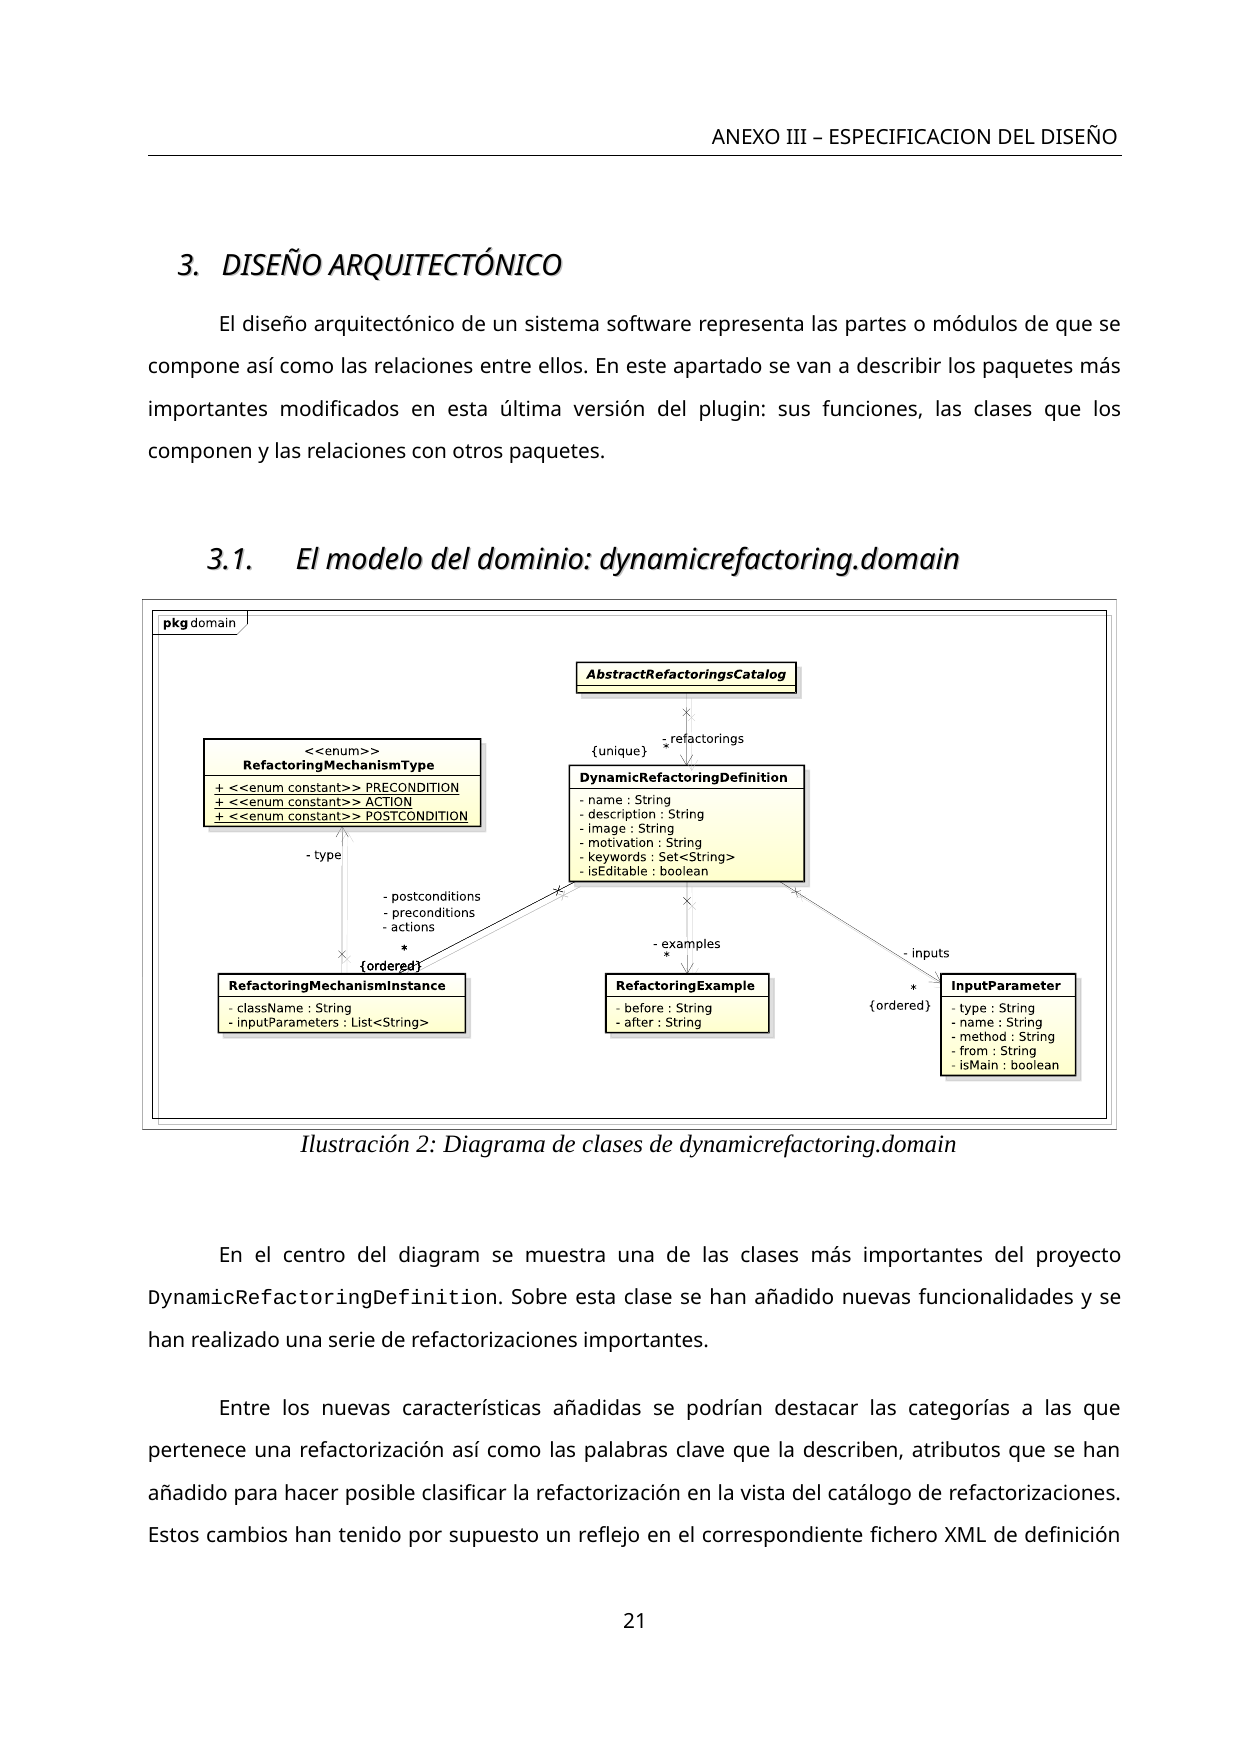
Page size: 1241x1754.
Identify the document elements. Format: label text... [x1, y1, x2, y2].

subtitle El modelo del dominio: dynamicrefactoring.domain [207, 538, 1122, 578]
text Entre los nuevas características añadidas se podrían destacar las categorías a las que pertenece una refactorización así como las palabras clave que la describen, atributos que se han añadido para hacer posible clasificar la refactorización en la vista del catálogo de refactorizaciones. Estos cambios han tenido por supuesto un reflejo en el correspondiente fichero XML de definición [148, 1393, 1122, 1549]
text El diseño arquitectónico de un sistema software representa las partes o módulos de que se compone así como las relaciones entre ellos. En este apartado se van a describir los paquetes más importantes modificados en esta última versión del plugin: sus funciones, las clases que los componen y las relaciones con otros paquetes. [148, 309, 1122, 465]
text Ilustración 2: Diagrama de clases de dynamicrefactoring.domain [142, 1130, 1117, 1158]
text En el centro del diagram se muestra una de las clases más importantes del proyecto DynamicRefactoringDefinition. Sobre esta clase se han añadido nuevas funcionalidades y se han realizado una serie de refactorizaciones importantes. [148, 1240, 1122, 1353]
subtitle DISEÑO ARQUITECTÓNICO [177, 244, 1122, 284]
